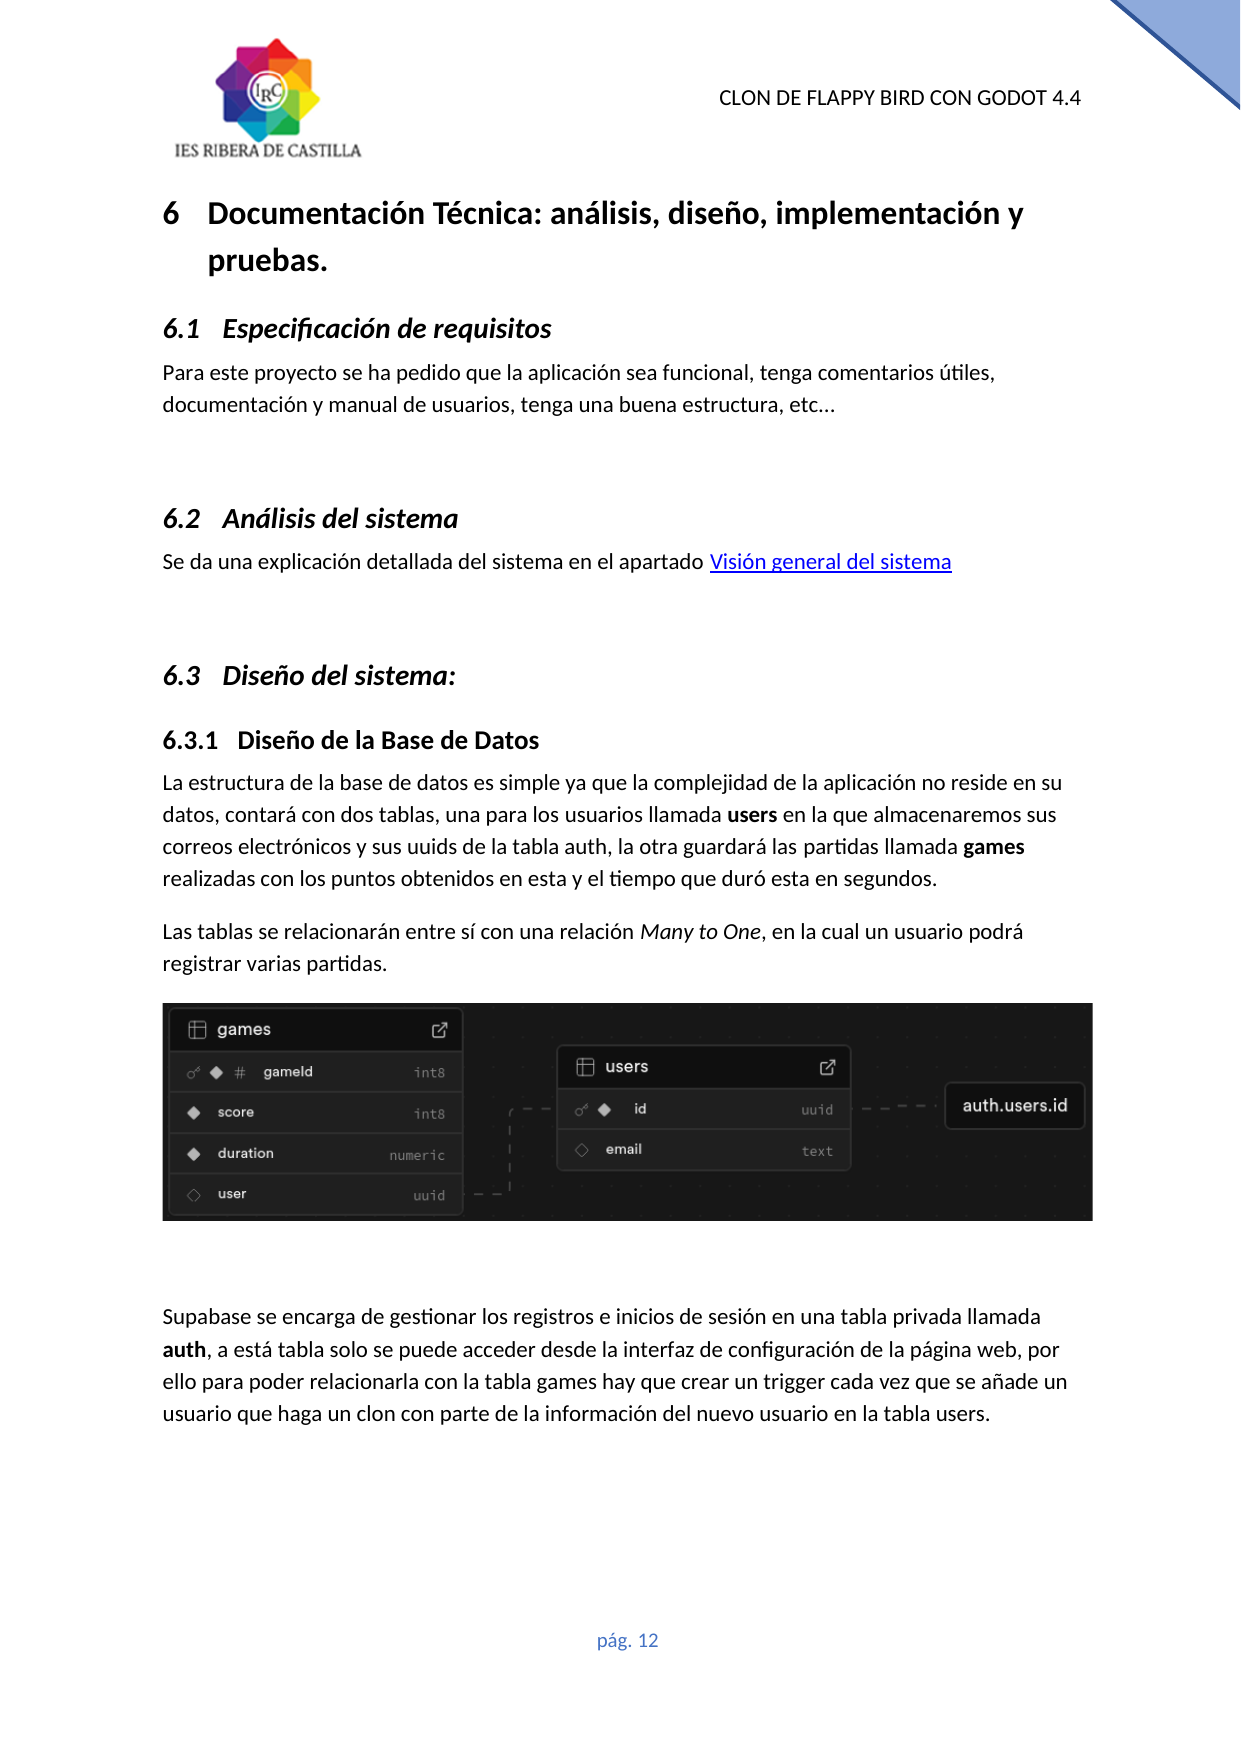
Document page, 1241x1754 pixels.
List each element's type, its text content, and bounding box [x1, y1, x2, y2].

subtitle Diseño de la Base de Datos [162, 723, 1093, 756]
text Supabase se encarga de gestionar los registros e inicios de sesión en una tabla privada llamada auth, a está tabla solo se puede acceder desde la interfaz de configuración de la página web, por ello para poder relacionarla con la tabla games hay que crear un trigger cada vez que se añade un usuario que haga un clon con parte de la información del nuevo usuario en la tabla users. [162, 1302, 1093, 1427]
text Las tablas se relacionarán entre sí con una relación Many to One, en la cual un usuario podrá registrar varias partidas. [162, 917, 1093, 977]
picture [162, 1003, 1093, 1221]
subtitle Análisis del sistema [162, 500, 1093, 536]
subtitle Especificación de requisitos [162, 311, 1093, 346]
picture [173, 29, 366, 164]
subtitle Diseño del sistema: [162, 657, 1093, 693]
subtitle Documentación Técnica: análisis, diseño, implementación y pruebas. [162, 192, 1093, 279]
text Se da una explicación detallada del sistema en el apartado Visión general del sistema [162, 547, 1093, 575]
text La estructura de la base de datos es simple ya que la complejidad de la aplicación no reside en su datos, contará con dos tablas, una para los usuarios llamada users en la que almacenaremos sus correos electrónicos y sus uuids de la tabla auth, la otra guardará las partidas llamada games realizadas con los puntos obtenidos en esta y el tiempo que duró esta en segundos. [162, 768, 1093, 892]
text Para este proyecto se ha pedido que la aplicación sea funcional, tenga comentarios útiles, documentación y manual de usuarios, tenga una buena estructura, etc... [162, 358, 1093, 418]
